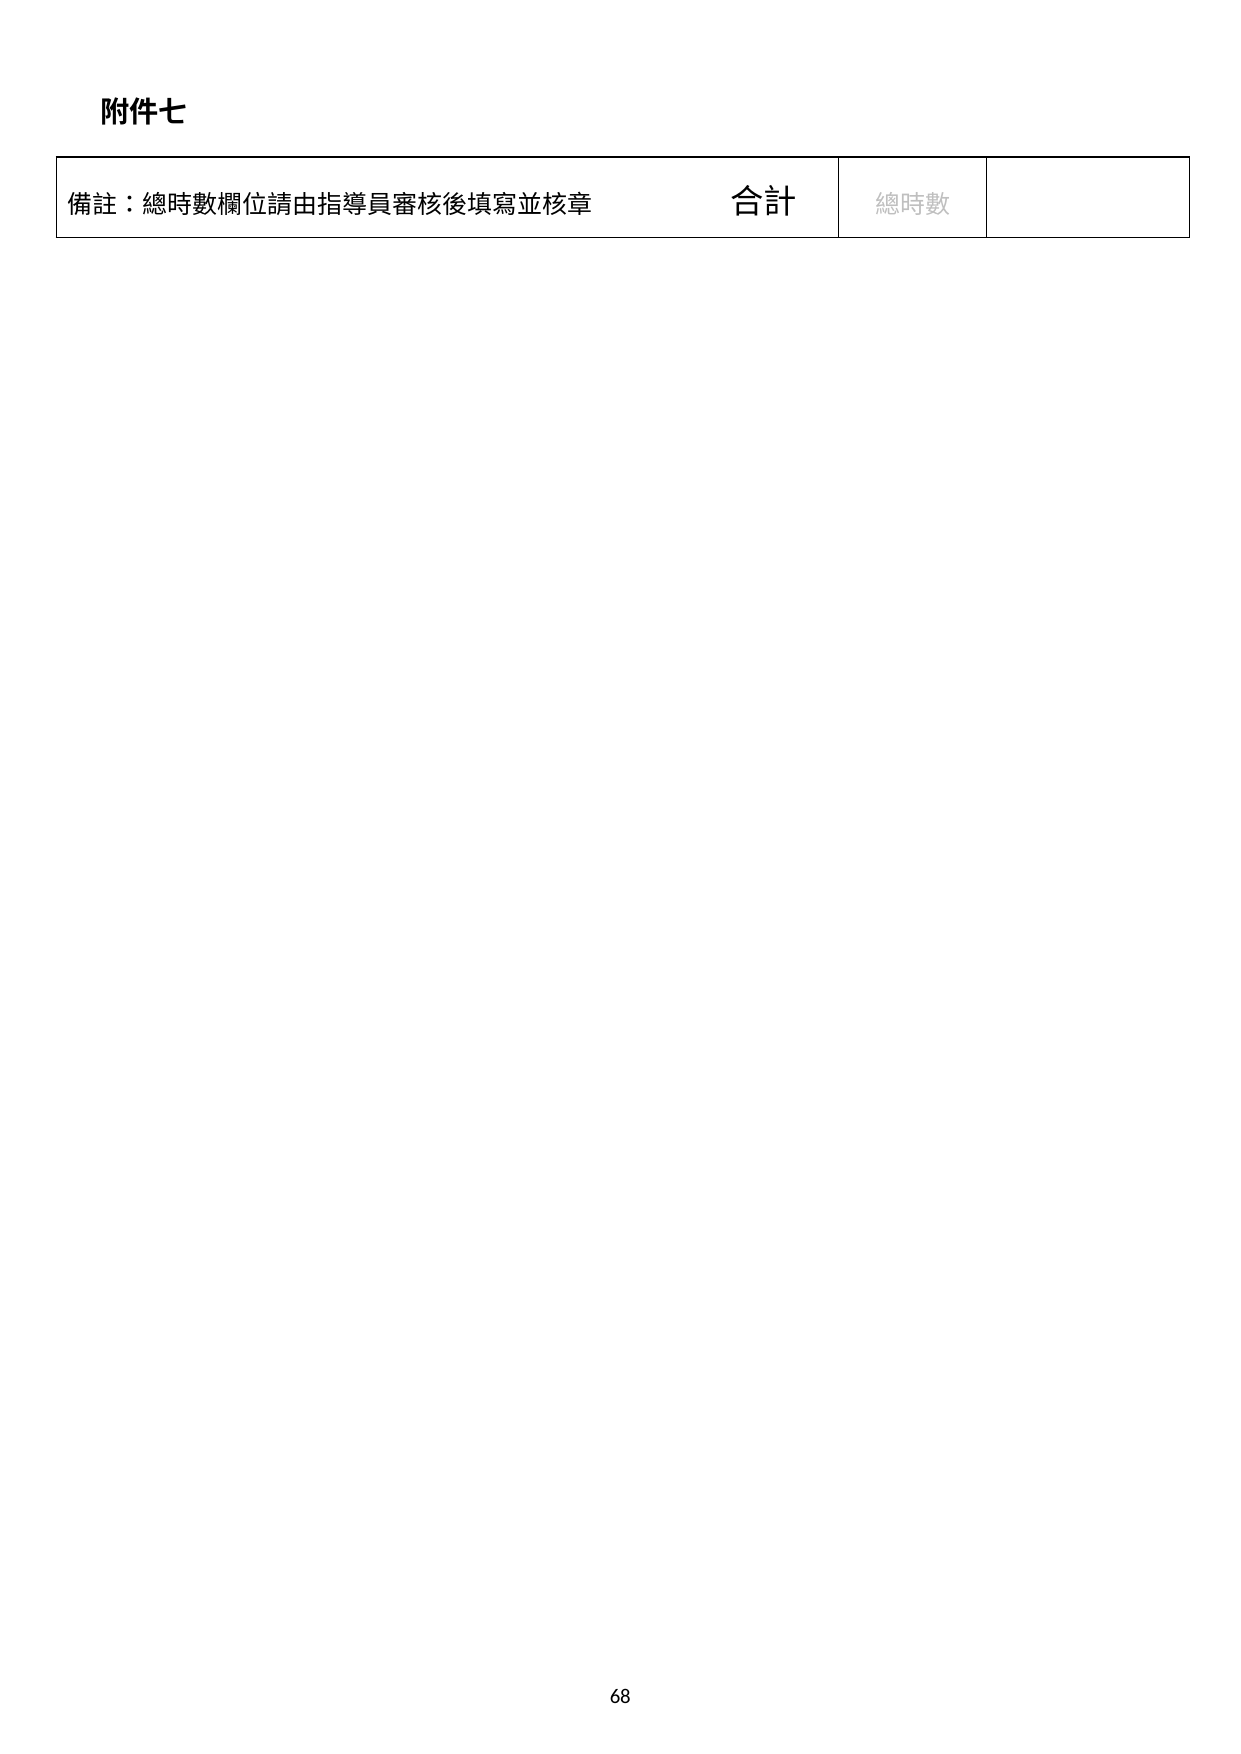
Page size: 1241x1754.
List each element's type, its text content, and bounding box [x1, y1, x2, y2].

table_cell 備註：總時數欄位請由指導員審核後填寫並核章 合計 [57, 158, 838, 237]
table_cell 總時數 [839, 158, 986, 237]
table_cell [987, 158, 1189, 237]
